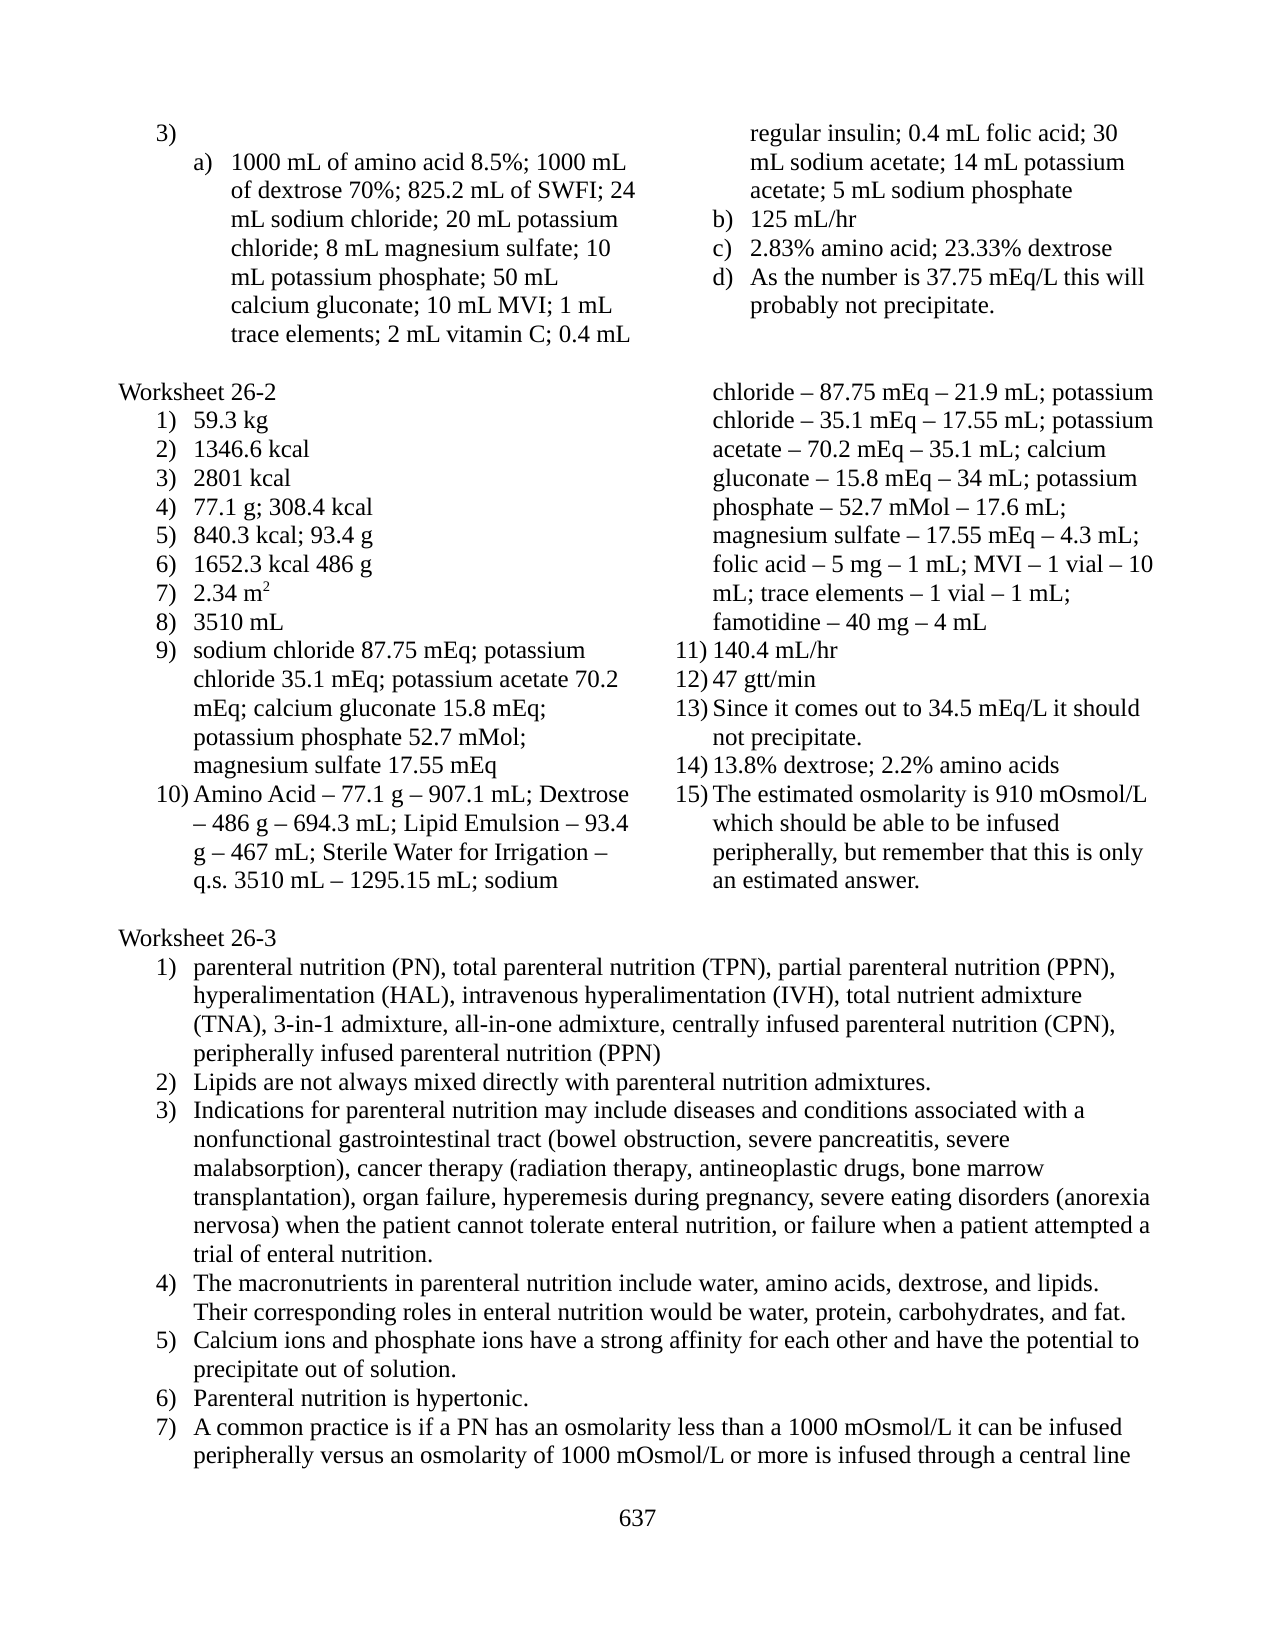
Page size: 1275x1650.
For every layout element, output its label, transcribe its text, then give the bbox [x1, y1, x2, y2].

list Lipids are not always mixed directly with parenteral nutrition admixtures. [156, 1067, 1157, 1096]
list 125 mL/hr [712, 204, 1157, 233]
list regular insulin; 0.4 mL folic acid; 30 mL sodium acetate; 14 mL potassium acetate; 5 mL sodium phosphate [712, 118, 1157, 204]
list 840.3 kcal; 93.4 g [156, 521, 637, 549]
list 1652.3 kcal 486 g [156, 549, 637, 578]
list 2.34 m2 [156, 578, 637, 607]
list Since it comes out to 34.5 mEq/L it should not precipitate. [675, 693, 1157, 751]
list 1346.6 kcal [156, 434, 637, 463]
list 140.4 mL/hr [675, 636, 1157, 664]
list 13.8% dextrose; 2.2% amino acids [675, 751, 1157, 779]
list chloride – 87.75 mEq – 21.9 mL; potassium chloride – 35.1 mEq – 17.55 mL; potassium acetate – 70.2 mEq – 35.1 mL; calcium gluconate – 15.8 mEq – 34 mL; potassium phosphate – 52.7 mMol – 17.6 mL; magnesium sulfate – 17.55 mEq – 4.3 mL; folic acid – 5 mg – 1 mL; MVI – 1 vial – 10 mL; trace elements – 1 vial – 1 mL; famotidine – 40 mg – 4 mL [675, 377, 1157, 636]
list The macronutrients in parenteral nutrition include water, amino acids, dextrose, and lipids. Their corresponding roles in enteral nutrition would be water, protein, carbohydrates, and fat. [156, 1268, 1157, 1326]
list 47 gtt/min [675, 664, 1157, 693]
list 59.3 kg [156, 406, 637, 434]
list 2.83% amino acid; 23.33% dextrose [712, 233, 1157, 262]
list 2801 kcal [156, 463, 637, 492]
list parenteral nutrition (PN), total parenteral nutrition (TPN), partial parenteral nutrition (PPN), hyperalimentation (HAL), intravenous hyperalimentation (IVH), total nutrient admixture (TNA), 3-in-1 admixture, all-in-one admixture, centrally infused parenteral nutrition (CPN), peripherally infused parenteral nutrition (PPN) [156, 952, 1157, 1067]
list A common practice is if a PN has an osmolarity less than a 1000 mOsmol/L it can be infused peripherally versus an osmolarity of 1000 mOsmol/L or more is infused through a central line [156, 1412, 1157, 1469]
text Worksheet 26-3 [118, 923, 1157, 952]
list The estimated osmolarity is 910 mOsmol/L which should be able to be infused peripherally, but remember that this is only an estimated answer. [675, 779, 1157, 894]
list 3510 mL [156, 607, 637, 636]
list Indications for parenteral nutrition may include diseases and conditions associated with a nonfunctional gastrointestinal tract (bowel obstruction, severe pancreatitis, severe malabsorption), cancer therapy (radiation therapy, antineoplastic drugs, bone marrow transplantation), organ failure, hyperemesis during pregnancy, severe eating disorders (anorexia nervosa) when the patient cannot tolerate enteral nutrition, or failure when a patient attempted a trial of enteral nutrition. [156, 1096, 1157, 1268]
list As the number is 37.75 mEq/L this will probably not precipitate. [712, 262, 1157, 319]
list 1000 mL of amino acid 8.5%; 1000 mL of dextrose 70%; 825.2 mL of SWFI; 24 mL sodium chloride; 20 mL potassium chloride; 8 mL magnesium sulfate; 10 mL potassium phosphate; 50 mL calcium gluconate; 10 mL MVI; 1 mL trace elements; 2 mL vitamin C; 0.4 mL [193, 147, 637, 348]
list 77.1 g; 308.4 kcal [156, 492, 637, 521]
list Amino Acid – 77.1 g – 907.1 mL; Dextrose – 486 g – 694.3 mL; Lipid Emulsion – 93.4 g – 467 mL; Sterile Water for Irrigation – q.s. 3510 mL – 1295.15 mL; sodium [156, 779, 637, 894]
list Calcium ions and phosphate ions have a strong affinity for each other and have the potential to precipitate out of solution. [156, 1326, 1157, 1383]
text Worksheet 26-2 [118, 377, 637, 406]
list sodium chloride 87.75 mEq; potassium chloride 35.1 mEq; potassium acetate 70.2 mEq; calcium gluconate 15.8 mEq; potassium phosphate 52.7 mMol; magnesium sulfate 17.55 mEq [156, 636, 637, 779]
list Parenteral nutrition is hypertonic. [156, 1383, 1157, 1412]
